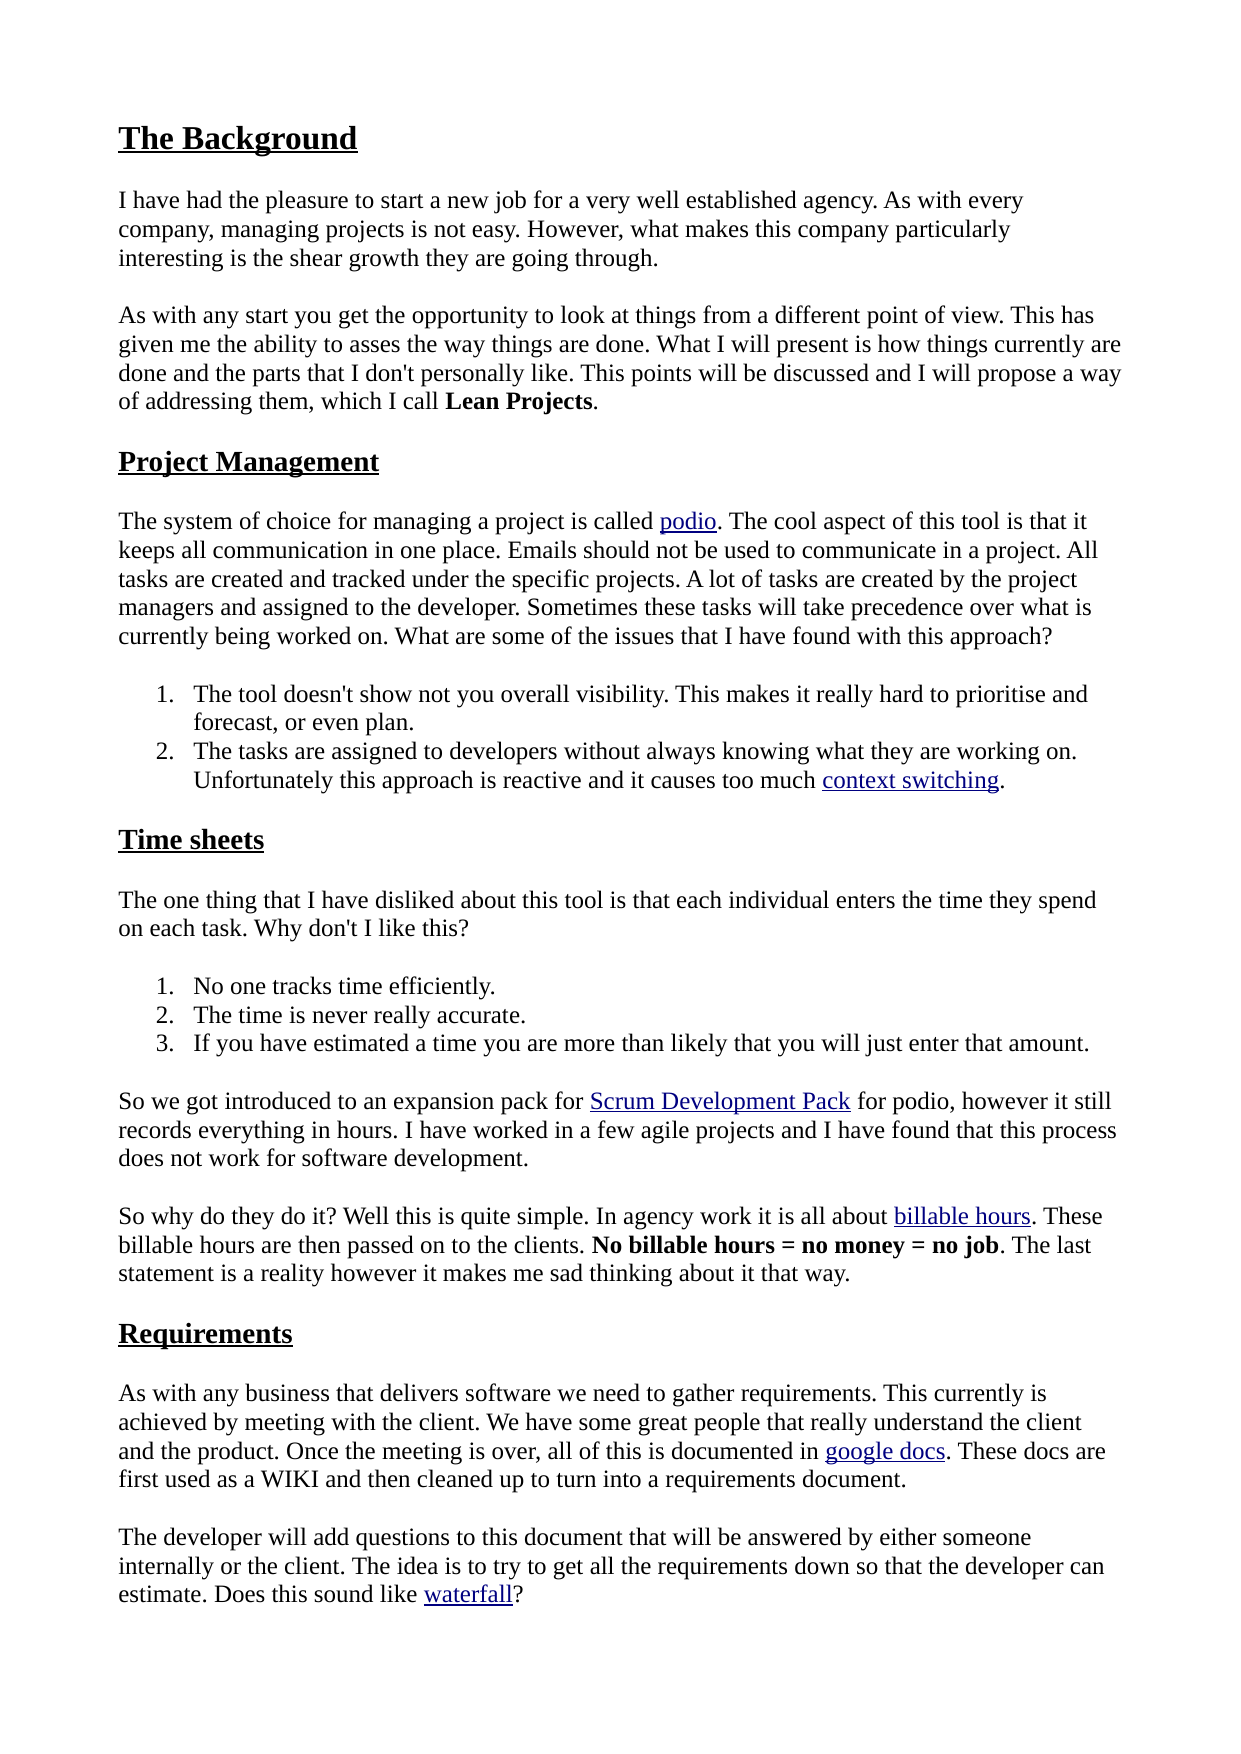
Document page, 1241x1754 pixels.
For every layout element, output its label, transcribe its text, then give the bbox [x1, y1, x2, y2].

text The one thing that I have disliked about this tool is that each individual enters the time they spend on each task. Why don't I like this? [118, 885, 1122, 942]
text The Background [118, 118, 1122, 156]
list No one tracks time efficiently. [156, 971, 1122, 1000]
text As with any start you get the opportunity to look at things from a different point of view. This has given me the ability to asses the way things are done. What I will present is how things currently are done and the parts that I don't personally like. This points will be discussed and I will propose a way of addressing them, which I call Lean Projects. [118, 300, 1122, 415]
text The system of choice for managing a project is called podio. The cool aspect of this tool is that it keeps all communication in one place. Emails should not be used to communicate in a project. All tasks are created and tracked under the specific projects. A lot of tasks are created by the project managers and assigned to the developer. Sometimes these tasks will take precedence over what is currently being worked on. What are some of the issues that I have found with this approach? [118, 506, 1122, 650]
text I have had the pleasure to start a new job for a very well established agency. As with every company, managing projects is not easy. However, what makes this company particularly interesting is the shear growth they are going through. [118, 185, 1122, 271]
text So why do they do it? Well this is quite simple. In agency work it is all about billable hours. These billable hours are then passed on to the clients. No billable hours = no money = no job. The last statement is a reality however it makes me sad thinking about it that way. [118, 1201, 1122, 1287]
list The tool doesn't show not you overall visibility. This makes it really hard to prioritise and forecast, or even plan. [156, 679, 1122, 736]
list The time is never really accurate. [156, 1000, 1122, 1028]
text The developer will add questions to this document that will be answered by either someone internally or the client. The idea is to try to get all the requirements down so that the developer can estimate. Does this sound like waterfall? [118, 1522, 1122, 1608]
list If you have estimated a time you are more than likely that you will just enter that amount. [156, 1028, 1122, 1057]
list The tasks are assigned to developers without always knowing what they are working on. Unfortunately this approach is reactive and it causes too much context switching. [156, 736, 1122, 794]
text Requirements [118, 1316, 1122, 1349]
text So we got introduced to an expansion pack for Scrum Development Pack for podio, however it still records everything in hours. I have worked in a few agile projects and I have found that this process does not work for software development. [118, 1086, 1122, 1172]
text Project Management [118, 444, 1122, 477]
text As with any business that delivers software we need to gather requirements. This currently is achieved by meeting with the client. We have some great people that really understand the client and the product. Once the meeting is over, all of this is documented in google docs. These docs are first used as a WIKI and then cleaned up to turn into a requirements document. [118, 1378, 1122, 1493]
text Time sheets [118, 822, 1122, 856]
